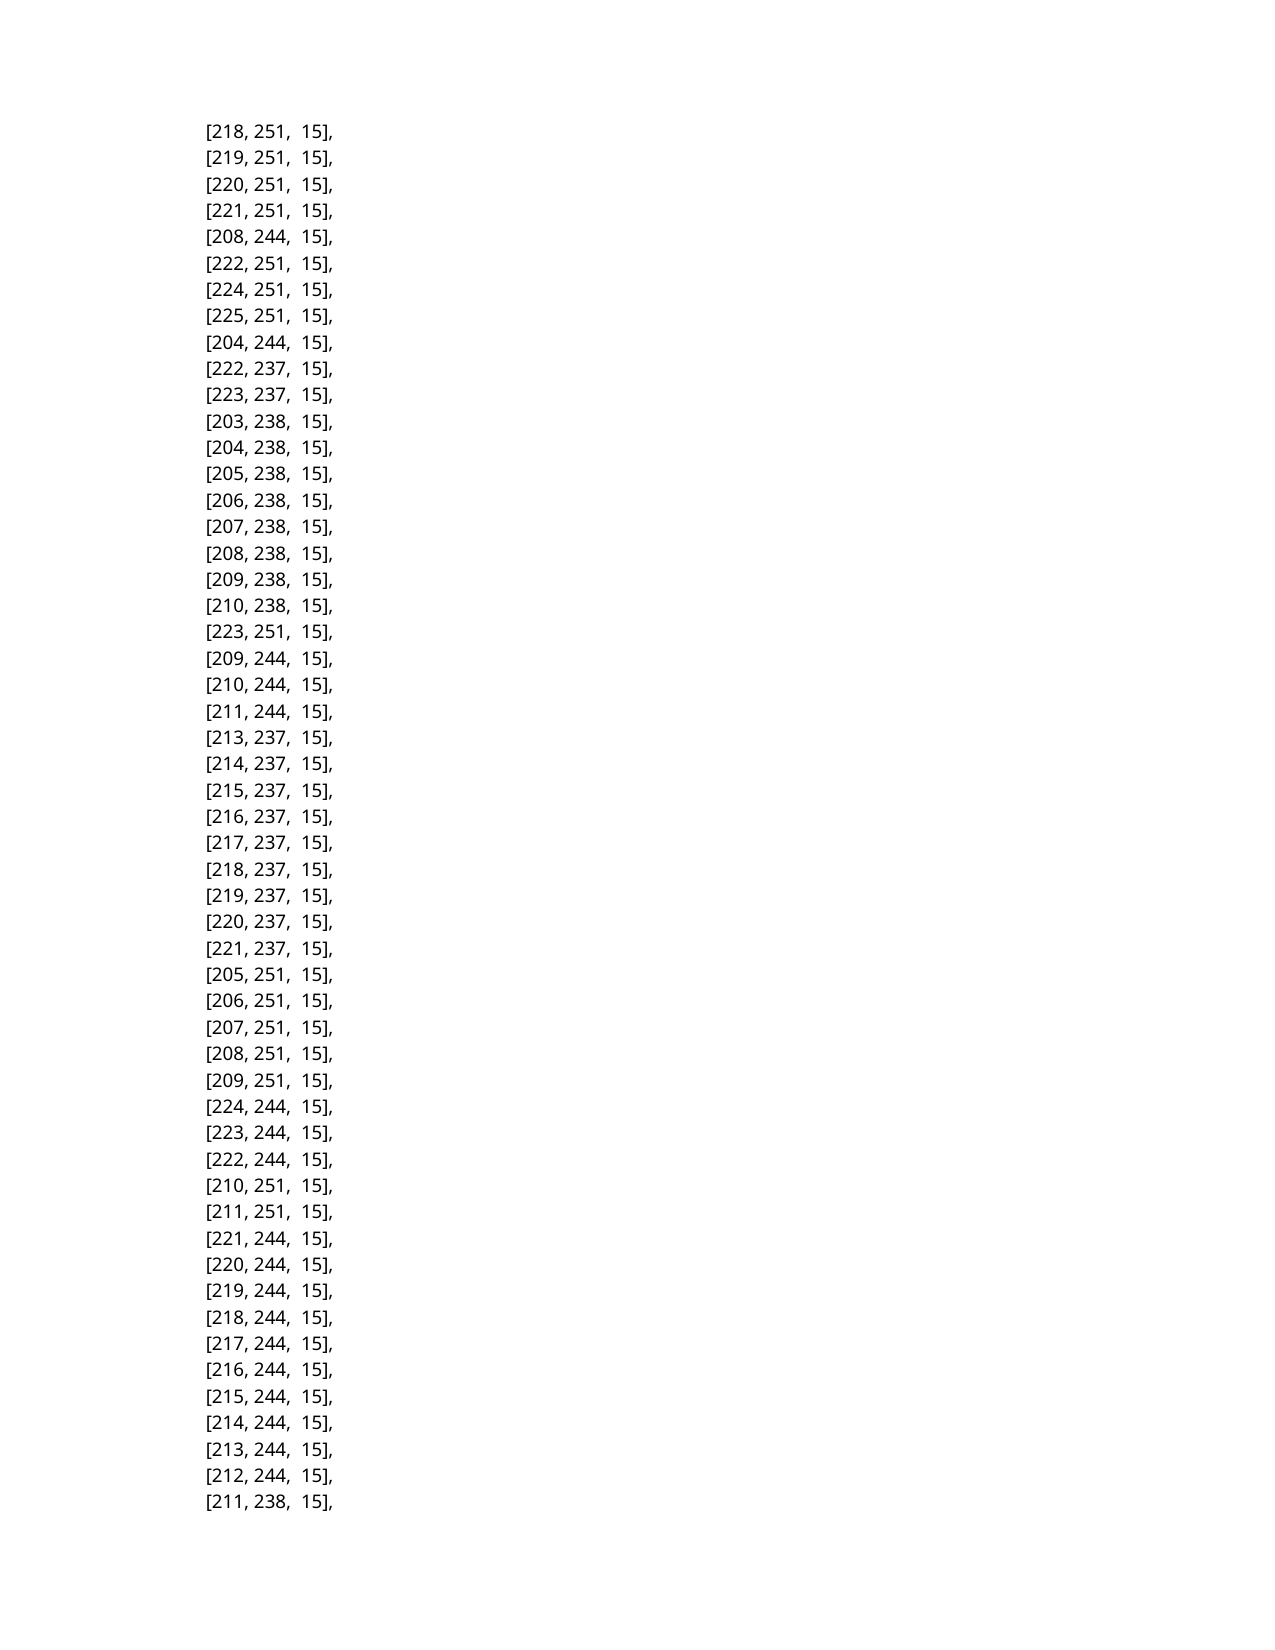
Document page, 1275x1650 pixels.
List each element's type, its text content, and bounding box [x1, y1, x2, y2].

text [221, 251, 15], [118, 197, 1157, 223]
text [205, 238, 15], [118, 461, 1157, 487]
text [223, 237, 15], [118, 382, 1157, 408]
text [220, 251, 15], [118, 171, 1157, 197]
text [211, 251, 15], [118, 1199, 1157, 1225]
text [217, 244, 15], [118, 1330, 1157, 1357]
text [208, 251, 15], [118, 1041, 1157, 1067]
text [208, 238, 15], [118, 540, 1157, 566]
text [219, 251, 15], [118, 144, 1157, 171]
text [209, 244, 15], [118, 645, 1157, 672]
text [222, 237, 15], [118, 355, 1157, 382]
text [218, 244, 15], [118, 1304, 1157, 1330]
text [206, 251, 15], [118, 988, 1157, 1014]
text [215, 244, 15], [118, 1383, 1157, 1409]
text [219, 244, 15], [118, 1278, 1157, 1304]
text [221, 244, 15], [118, 1225, 1157, 1251]
text [214, 237, 15], [118, 751, 1157, 777]
text [212, 244, 15], [118, 1462, 1157, 1488]
text [222, 244, 15], [118, 1146, 1157, 1172]
text [215, 237, 15], [118, 777, 1157, 803]
text [222, 251, 15], [118, 250, 1157, 276]
text [204, 244, 15], [118, 329, 1157, 355]
text [216, 237, 15], [118, 803, 1157, 830]
text [210, 238, 15], [118, 592, 1157, 619]
text [210, 244, 15], [118, 672, 1157, 698]
text [211, 244, 15], [118, 698, 1157, 724]
text [219, 237, 15], [118, 882, 1157, 909]
text [224, 244, 15], [118, 1093, 1157, 1119]
text [204, 238, 15], [118, 434, 1157, 461]
text [210, 251, 15], [118, 1172, 1157, 1199]
text [207, 251, 15], [118, 1014, 1157, 1041]
text [205, 251, 15], [118, 961, 1157, 988]
text [218, 251, 15], [118, 118, 1157, 144]
text [223, 251, 15], [118, 619, 1157, 645]
text [206, 238, 15], [118, 487, 1157, 513]
text [208, 244, 15], [118, 223, 1157, 250]
text [221, 237, 15], [118, 935, 1157, 961]
text [213, 237, 15], [118, 724, 1157, 751]
text [214, 244, 15], [118, 1409, 1157, 1436]
text [203, 238, 15], [118, 408, 1157, 434]
text [216, 244, 15], [118, 1357, 1157, 1383]
text [223, 244, 15], [118, 1119, 1157, 1146]
text [209, 238, 15], [118, 566, 1157, 592]
text [211, 238, 15], [118, 1488, 1157, 1515]
text [217, 237, 15], [118, 830, 1157, 856]
text [224, 251, 15], [118, 276, 1157, 303]
text [220, 237, 15], [118, 909, 1157, 935]
text [225, 251, 15], [118, 303, 1157, 329]
text [209, 251, 15], [118, 1067, 1157, 1093]
text [213, 244, 15], [118, 1436, 1157, 1462]
text [218, 237, 15], [118, 856, 1157, 882]
text [220, 244, 15], [118, 1251, 1157, 1278]
text [207, 238, 15], [118, 513, 1157, 540]
